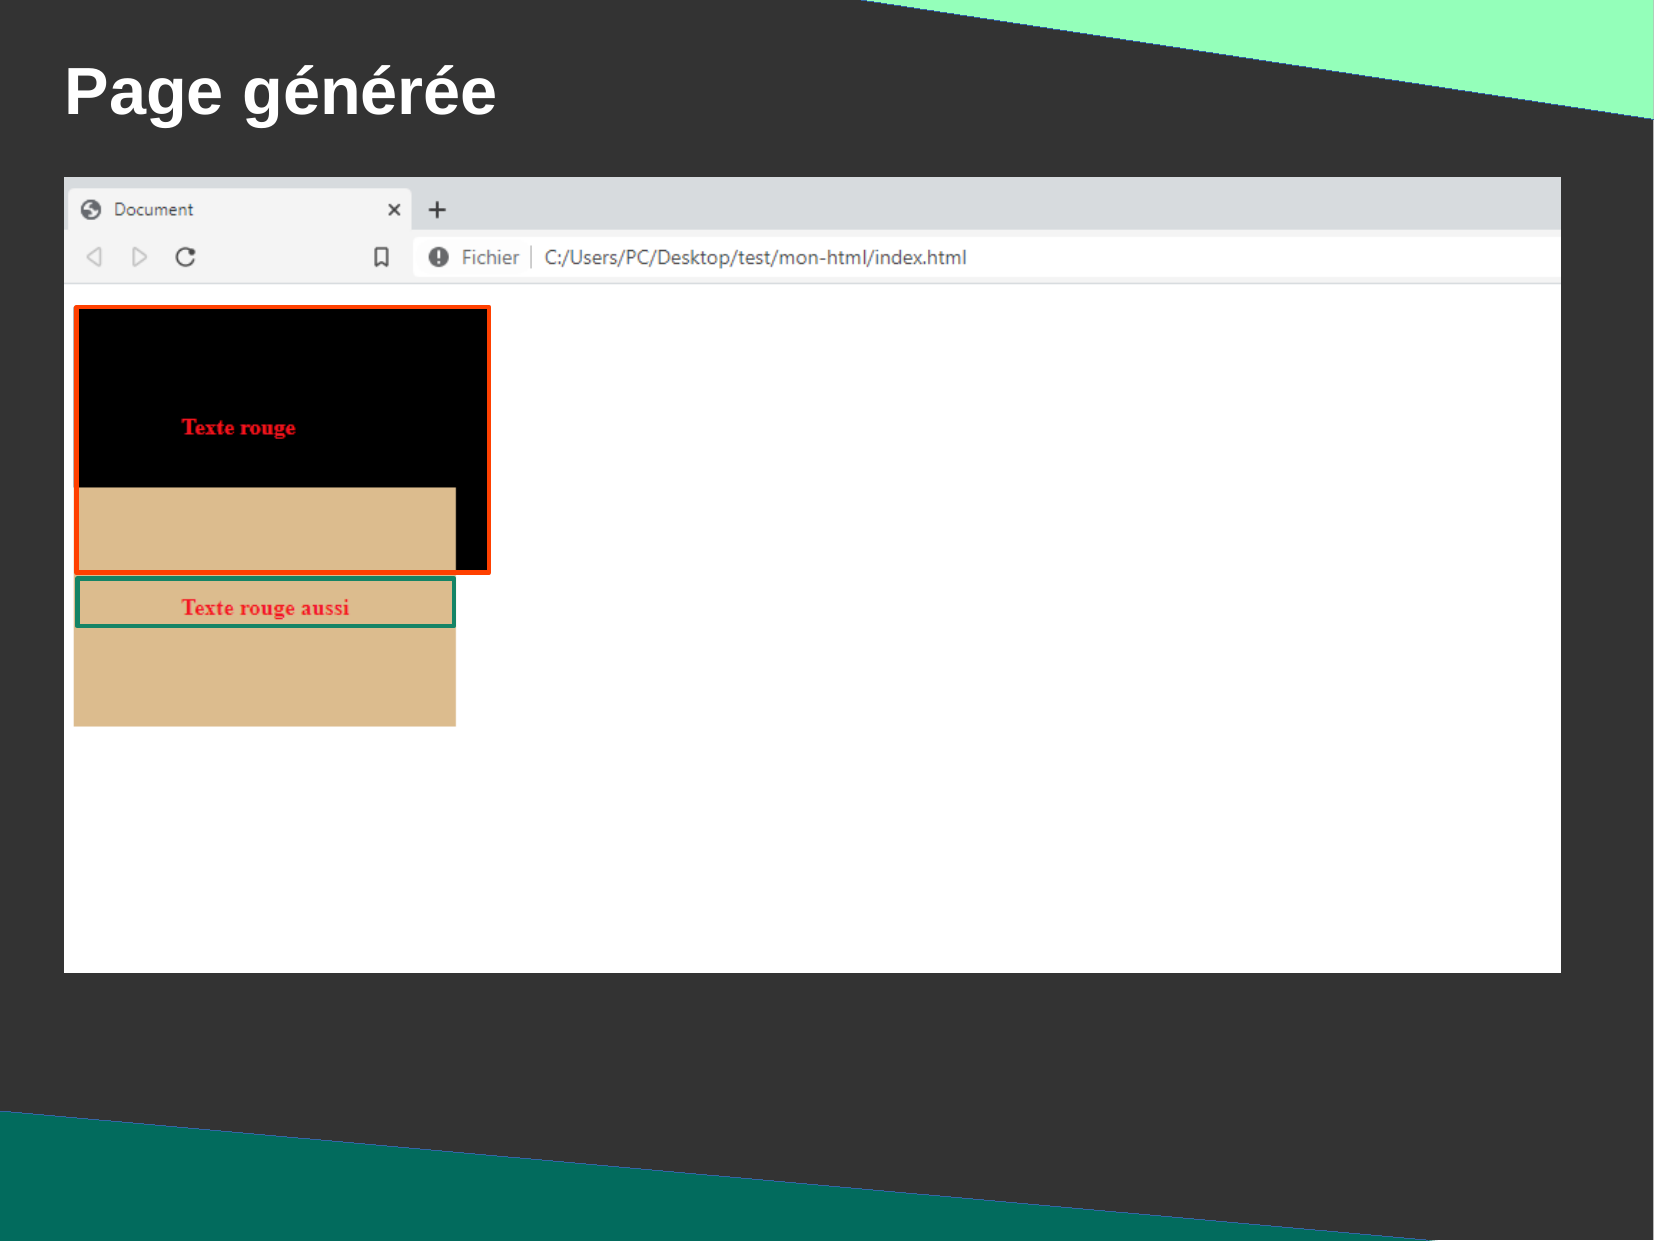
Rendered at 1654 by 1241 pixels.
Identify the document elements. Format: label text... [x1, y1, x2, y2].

picture [64, 177, 1561, 973]
text_box [861, 0, 1654, 120]
title Page générée [64, 54, 1553, 157]
